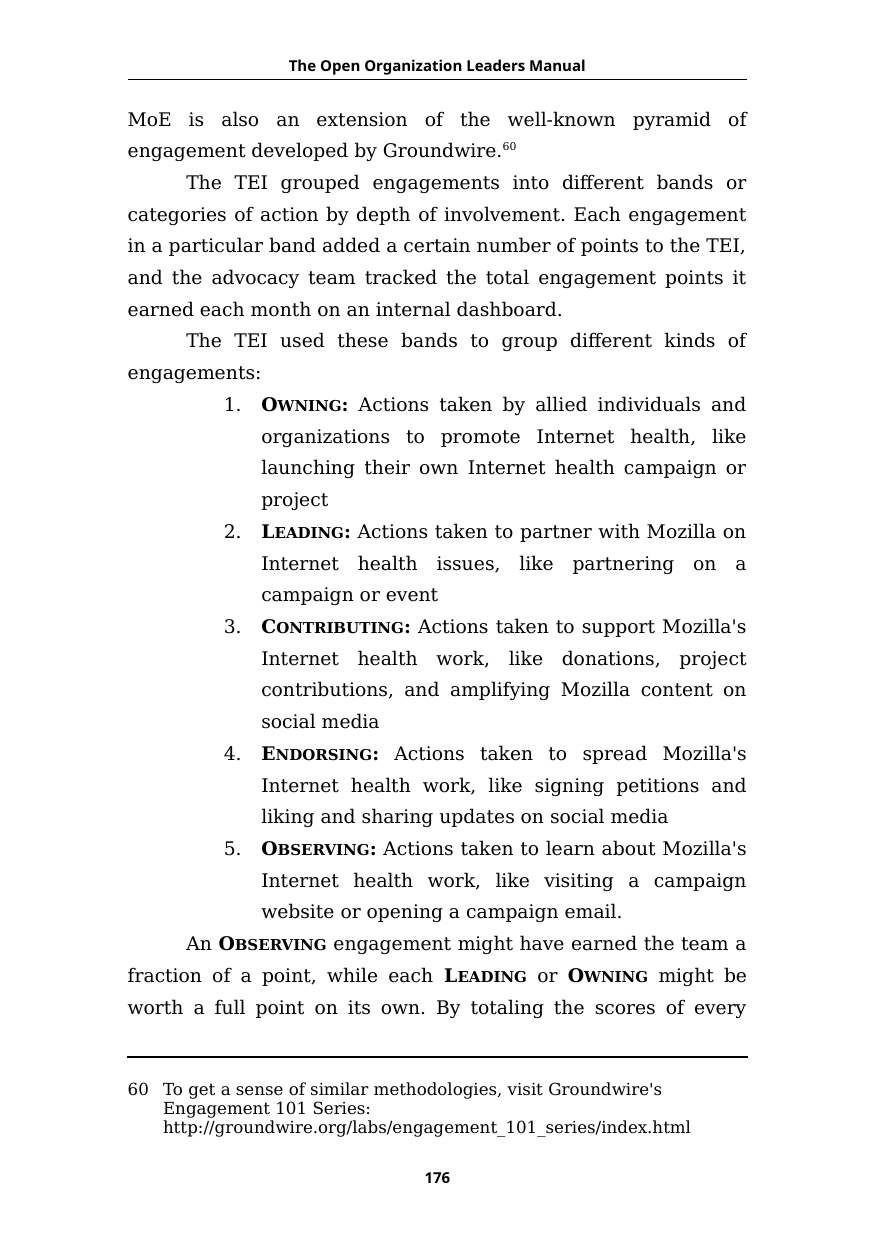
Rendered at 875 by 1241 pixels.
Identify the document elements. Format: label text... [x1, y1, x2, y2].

text The TEI grouped engagements into different bands or categories of action by depth of involvement. Each engagement in a particular band added a certain number of points to the TEI, and the advocacy team tracked the total engagement points it earned each month on an internal dashboard. [127, 172, 747, 321]
list Endorsing: Actions taken to spread Mozilla's Internet health work, like signing petitions and liking and sharing updates on social media [223, 743, 747, 828]
list Owning: Actions taken by allied individuals and organizations to promote Internet health, like launching their own Internet health campaign or project [223, 394, 747, 511]
text To get a sense of similar methodologies, visit Groundwire's Engagement 101 Series: http://groundwire.org/labs/engagement_101_series/index.html [127, 1079, 747, 1138]
list Leading: Actions taken to partner with Mozilla on Internet health issues, like partnering on a campaign or event [223, 521, 747, 606]
list Observing: Actions taken to learn about Mozilla's Internet health work, like visiting a campaign website or opening a campaign email. [223, 838, 747, 923]
text An Observing engagement might have earned the team a fraction of a point, while each Leading or Owning might be worth a full point on its own. By totaling the scores of every [127, 933, 747, 1019]
text The TEI used these bands to group different kinds of engagements: [127, 330, 747, 384]
text MoE is also an extension of the well-known pyramid of engagement developed by Groundwire. [127, 109, 747, 162]
list Contributing: Actions taken to support Mozilla's Internet health work, like donations, project contributions, and amplifying Mozilla content on social media [223, 616, 747, 733]
